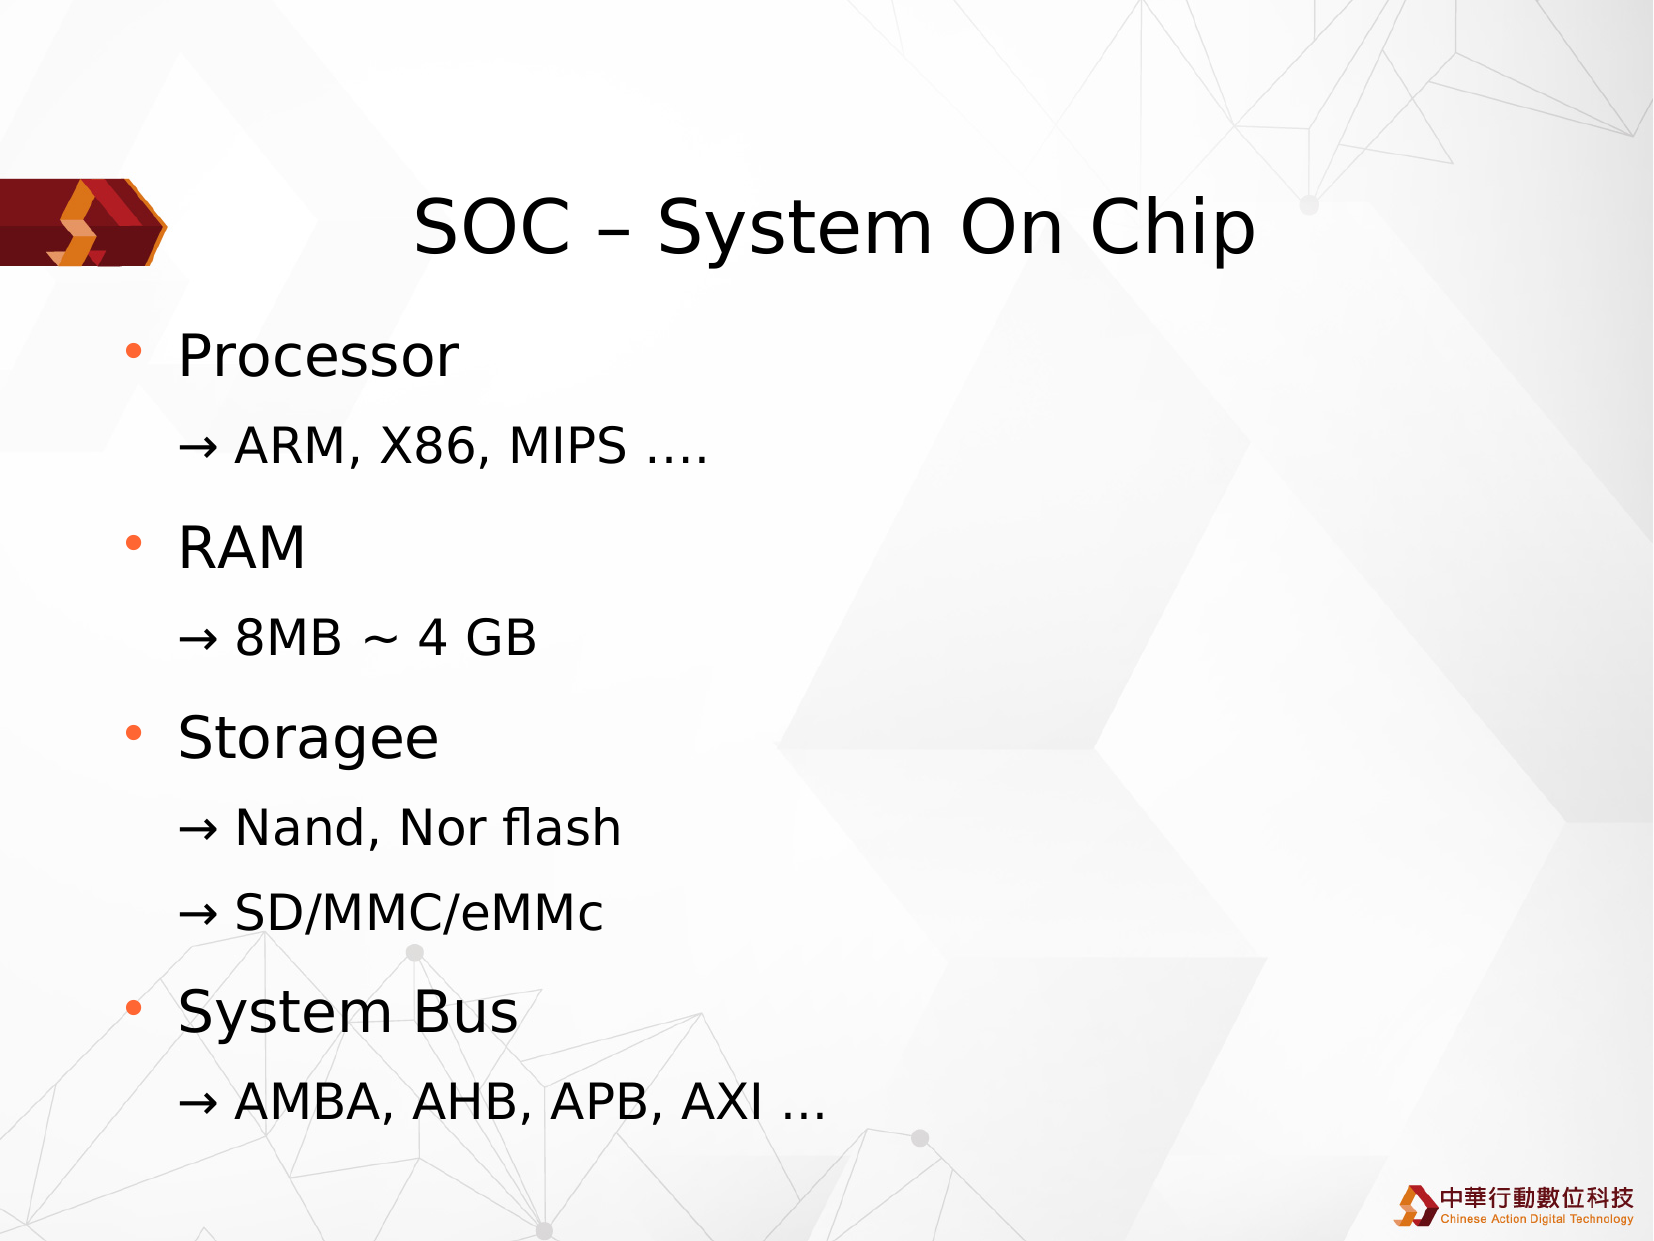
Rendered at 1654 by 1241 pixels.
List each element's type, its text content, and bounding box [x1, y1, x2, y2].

list Processor → ARM, X86, MIPS …. RAM → 8MB ~ 4 GB Storagee → Nand, Nor flash → SD/MMC/eMMc System Bus → AMBA, AHB, APB, AXI ... [106, 319, 1559, 1167]
title SOC – System On Chip [141, 116, 1529, 319]
picture [0, 0, 1654, 1241]
